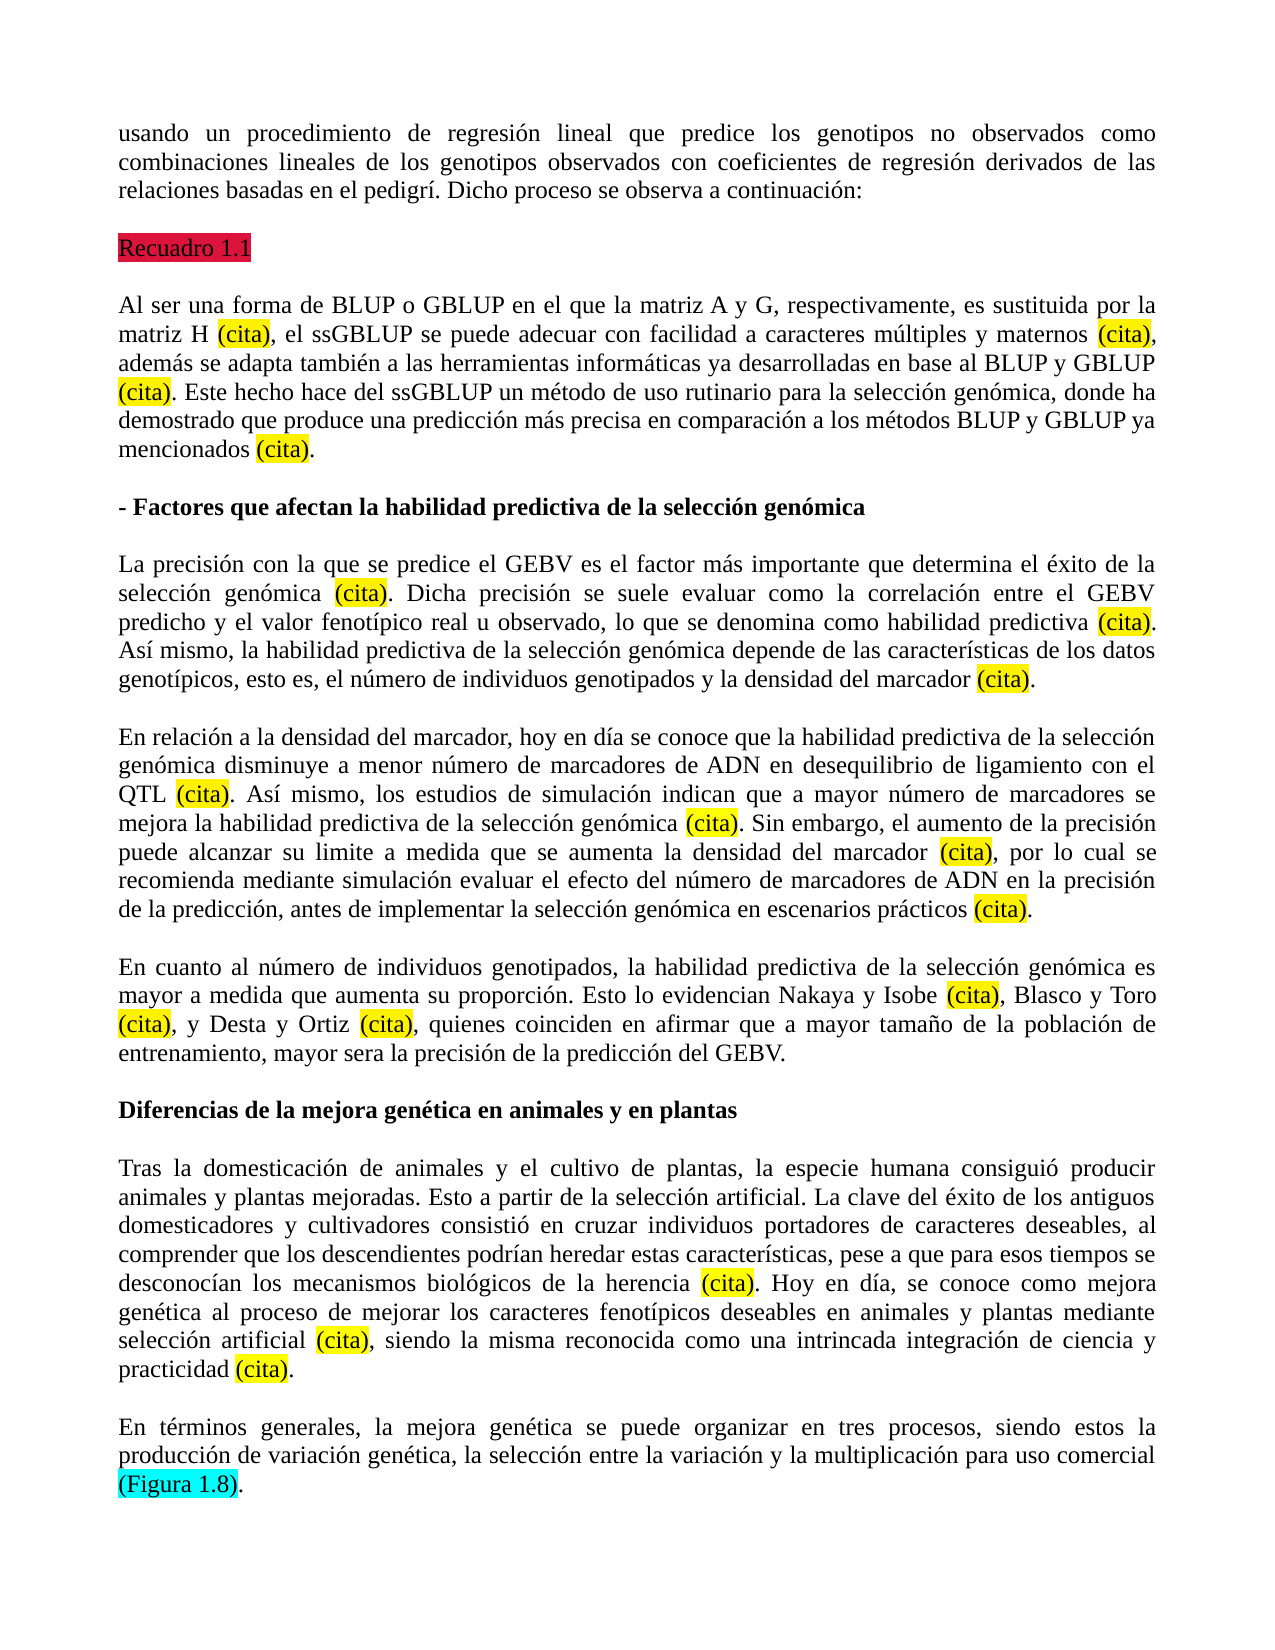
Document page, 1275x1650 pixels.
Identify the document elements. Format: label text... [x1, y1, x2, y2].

text Tras la domesticación de animales y el cultivo de plantas, la especie humana consiguió producir animales y plantas mejoradas. Esto a partir de la selección artificial. La clave del éxito de los antiguos domesticadores y cultivadores consistió en cruzar individuos portadores de caracteres deseables, al comprender que los descendientes podrían heredar estas características, pese a que para esos tiempos se desconocían los mecanismos biológicos de la herencia (cita). Hoy en día, se conoce como mejora genética al proceso de mejorar los caracteres fenotípicos deseables en animales y plantas mediante selección artificial (cita), siendo la misma reconocida como una intrincada integración de ciencia y practicidad (cita). [118, 1153, 1157, 1383]
text En cuanto al número de individuos genotipados, la habilidad predictiva de la selección genómica es mayor a medida que aumenta su proporción. Esto lo evidencian Nakaya y Isobe (cita), Blasco y Toro (cita), y Desta y Ortiz (cita), quienes coinciden en afirmar que a mayor tamaño de la población de entrenamiento, mayor sera la precisión de la predicción del GEBV. [118, 952, 1157, 1067]
text En términos generales, la mejora genética se puede organizar en tres procesos, siendo estos la producción de variación genética, la selección entre la variación y la multiplicación para uso comercial (Figura 1.8). [118, 1412, 1157, 1498]
text - Factores que afectan la habilidad predictiva de la selección genómica [118, 492, 1157, 521]
text usando un procedimiento de regresión lineal que predice los genotipos no observados como combinaciones lineales de los genotipos observados con coeficientes de regresión derivados de las relaciones basadas en el pedigrí. Dicho proceso se observa a continuación: [118, 118, 1157, 204]
text Recuadro 1.1 [118, 233, 1157, 262]
text En relación a la densidad del marcador, hoy en día se conoce que la habilidad predictiva de la selección genómica disminuye a menor número de marcadores de ADN en desequilibrio de ligamiento con el QTL (cita). Así mismo, los estudios de simulación indican que a mayor número de marcadores se mejora la habilidad predictiva de la selección genómica (cita). Sin embargo, el aumento de la precisión puede alcanzar su limite a medida que se aumenta la densidad del marcador (cita), por lo cual se recomienda mediante simulación evaluar el efecto del número de marcadores de ADN en la precisión de la predicción, antes de implementar la selección genómica en escenarios prácticos (cita). [118, 722, 1157, 923]
text Diferencias de la mejora genética en animales y en plantas [118, 1096, 1157, 1124]
text La precisión con la que se predice el GEBV es el factor más importante que determina el éxito de la selección genómica (cita). Dicha precisión se suele evaluar como la correlación entre el GEBV predicho y el valor fenotípico real u observado, lo que se denomina como habilidad predictiva (cita). Así mismo, la habilidad predictiva de la selección genómica depende de las características de los datos genotípicos, esto es, el número de individuos genotipados y la densidad del marcador (cita). [118, 549, 1157, 693]
text Al ser una forma de BLUP o GBLUP en el que la matriz A y G, respectivamente, es sustituida por la matriz H (cita), el ssGBLUP se puede adecuar con facilidad a caracteres múltiples y maternos (cita), además se adapta también a las herramientas informáticas ya desarrolladas en base al BLUP y GBLUP (cita). Este hecho hace del ssGBLUP un método de uso rutinario para la selección genómica, donde ha demostrado que produce una predicción más precisa en comparación a los métodos BLUP y GBLUP ya mencionados (cita). [118, 291, 1157, 463]
